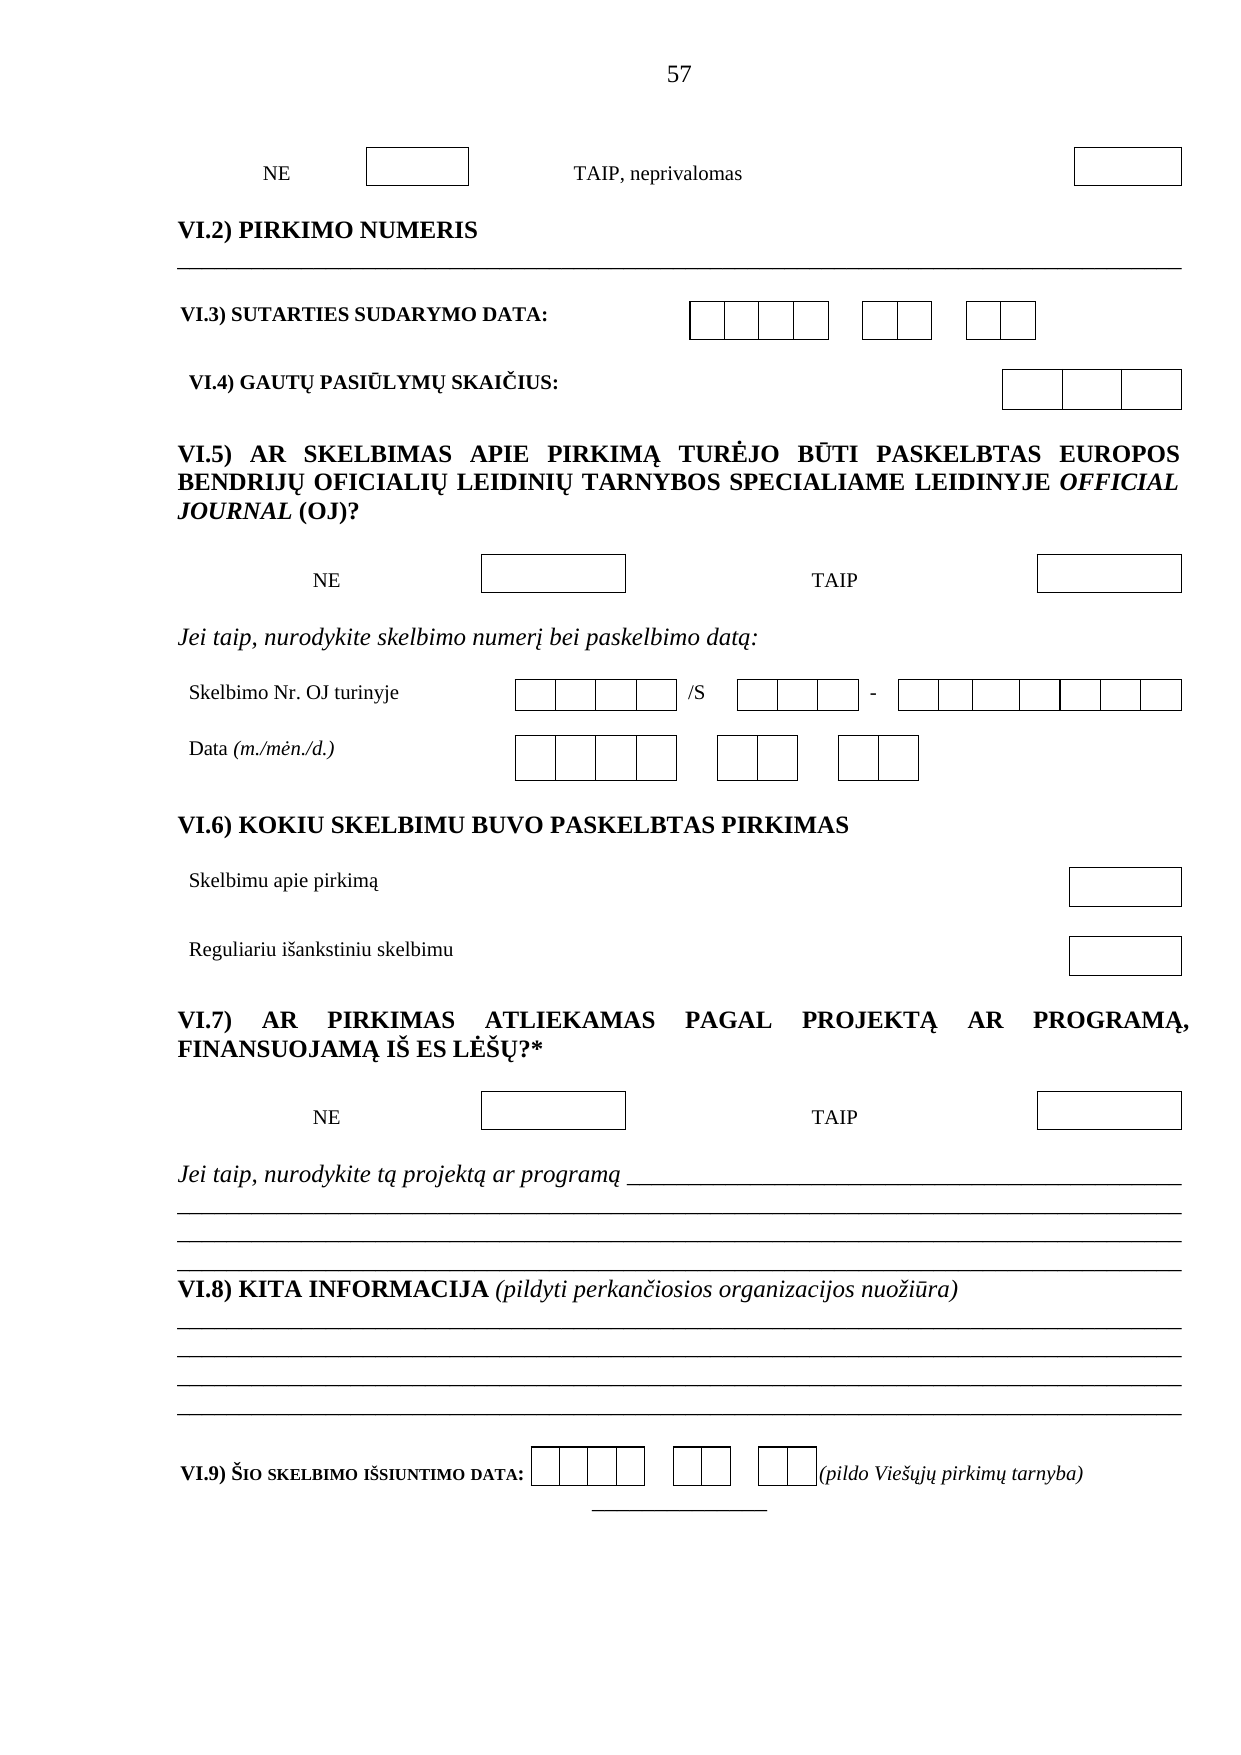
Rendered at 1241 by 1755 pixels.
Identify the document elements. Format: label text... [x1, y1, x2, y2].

table_header TAIP [809, 554, 1037, 592]
table_cell [973, 711, 1019, 735]
table_header [1038, 1092, 1181, 1129]
table_header NE [310, 554, 481, 592]
table_cell [718, 736, 757, 780]
table_cell [1100, 735, 1141, 780]
table_header Skelbimu apie pirkimą [177, 867, 958, 906]
table_header [898, 302, 931, 339]
table_cell [1100, 711, 1141, 735]
table_cell [839, 736, 878, 780]
table_header [645, 1446, 673, 1484]
table_header [794, 302, 828, 339]
table_header - [859, 679, 898, 710]
table_header [482, 555, 625, 592]
table_header [932, 301, 966, 339]
table_header [1038, 555, 1181, 592]
table_header [967, 302, 1000, 339]
table_header [1141, 680, 1181, 710]
table_cell [939, 735, 972, 780]
table_header [1075, 148, 1181, 185]
table_cell [636, 711, 677, 735]
table_header [1122, 370, 1181, 409]
table_cell [1060, 735, 1100, 780]
table_cell [515, 711, 555, 735]
table_header [556, 680, 595, 710]
table_header [731, 1446, 758, 1484]
table_cell [637, 736, 676, 780]
table_cell [677, 710, 737, 735]
table_header [691, 302, 724, 339]
table_cell [1020, 711, 1060, 735]
table_header [702, 1448, 730, 1484]
table_header [759, 1448, 787, 1484]
table_header [367, 148, 468, 185]
table_header [958, 867, 1069, 906]
table_cell [1141, 735, 1181, 780]
table_header [829, 301, 862, 339]
table_header [596, 680, 636, 710]
table_header [617, 1448, 644, 1484]
table_header [637, 680, 676, 710]
table_cell [919, 735, 939, 780]
table_cell [177, 710, 515, 735]
table_header [469, 147, 570, 185]
table_header [516, 680, 555, 710]
table_cell [973, 735, 1019, 780]
table_cell [556, 736, 595, 780]
table_header [626, 1091, 808, 1129]
table_header [177, 554, 310, 592]
table_header TAIP [809, 1091, 1037, 1129]
table_header [863, 302, 897, 339]
table_header [1070, 868, 1181, 906]
table_header [973, 680, 1019, 710]
table_header [1070, 937, 1181, 975]
text VI.2) PIRKIMO NUMERIS [177, 215, 1240, 243]
table_cell [798, 735, 838, 780]
table_cell [516, 736, 555, 780]
table_cell [737, 711, 777, 735]
table_header [818, 680, 858, 710]
text Jei taip, nurodykite tą projektą ar programą [177, 1159, 1181, 1188]
table_header NE [310, 1091, 481, 1129]
table_header VI.4) GAUTŲ PASIŪLYMŲ SKAIČIUS: [177, 369, 1002, 409]
table_cell [677, 735, 717, 780]
table_header [1003, 370, 1062, 409]
table_cell [899, 711, 939, 735]
text VI.7) AR PIRKIMAS ATLIEKAMAS PAGAL PROJEKTĄ AR PROGRAMĄ, FINANSUOJAMĄ IŠ ES LĖŠŲ?* [177, 1005, 1190, 1062]
text VI.8) KITA INFORMACIJA (pildyti perkančiosios organizacijos nuožiūra) [177, 1274, 1181, 1303]
table_cell [1060, 711, 1100, 735]
table_cell [758, 736, 797, 780]
table_header [1036, 301, 1181, 339]
table_header [958, 936, 1069, 975]
table_cell Data (m./mėn./d.) [177, 735, 515, 780]
table_header [626, 554, 808, 592]
table_header [939, 680, 972, 710]
table_cell [596, 736, 636, 780]
table_header [532, 1448, 559, 1484]
text Jei taip, nurodykite skelbimo numerį bei paskelbimo datą: [177, 622, 1181, 650]
table_cell [596, 711, 636, 735]
table_header /S [677, 679, 737, 710]
table_cell [1020, 735, 1060, 780]
text ______________ [177, 1486, 1181, 1514]
table_header [560, 1448, 587, 1484]
table_header [778, 680, 817, 710]
table_header [177, 1091, 310, 1129]
table_header NE [260, 147, 366, 185]
table_header [588, 1448, 616, 1484]
text VI.6) KOKIU SKELBIMU BUVO PASKELBTAS PIRKIMAS [177, 810, 1240, 838]
table_header [1061, 680, 1100, 710]
text VI.5) AR SKELBIMAS APIE PIRKIMĄ TURĖJO BŪTI PASKELBTAS EUROPOS BENDRIJŲ OFICIALIŲ LEIDINIŲ TARNYBOS SPECIALIAME LEIDINYJE OFFICIAL JOURNAL (OJ)? [177, 439, 1181, 525]
table_cell [818, 711, 858, 735]
table_header [725, 302, 758, 339]
table_header [1020, 680, 1059, 710]
table_header [177, 147, 260, 185]
table_header [1101, 680, 1140, 710]
table_header [1063, 370, 1121, 409]
table_header (pildo Viešųjų pirkimų tarnyba) [817, 1446, 1181, 1484]
table_header [899, 680, 938, 710]
table_cell [939, 711, 972, 735]
table_header VI.9) Šio skelbimo išsiuntimo data: [177, 1446, 531, 1484]
table_header [674, 1448, 701, 1484]
table_cell [778, 711, 818, 735]
table_cell [555, 711, 596, 735]
table_header Reguliariu išankstiniu skelbimu [177, 936, 958, 975]
table_cell [858, 710, 898, 735]
table_header [738, 680, 777, 710]
table_header [1001, 302, 1035, 339]
table_cell [879, 736, 918, 780]
table_header [788, 1448, 816, 1484]
table_header TAIP, neprivalomas [570, 147, 1074, 185]
table_cell [1141, 711, 1181, 735]
table_header Skelbimo Nr. OJ turinyje [177, 679, 515, 710]
table_header VI.3) SUTARTIES SUDARYMO DATA: [177, 301, 689, 339]
table_header [482, 1092, 625, 1129]
table_header [759, 302, 793, 339]
